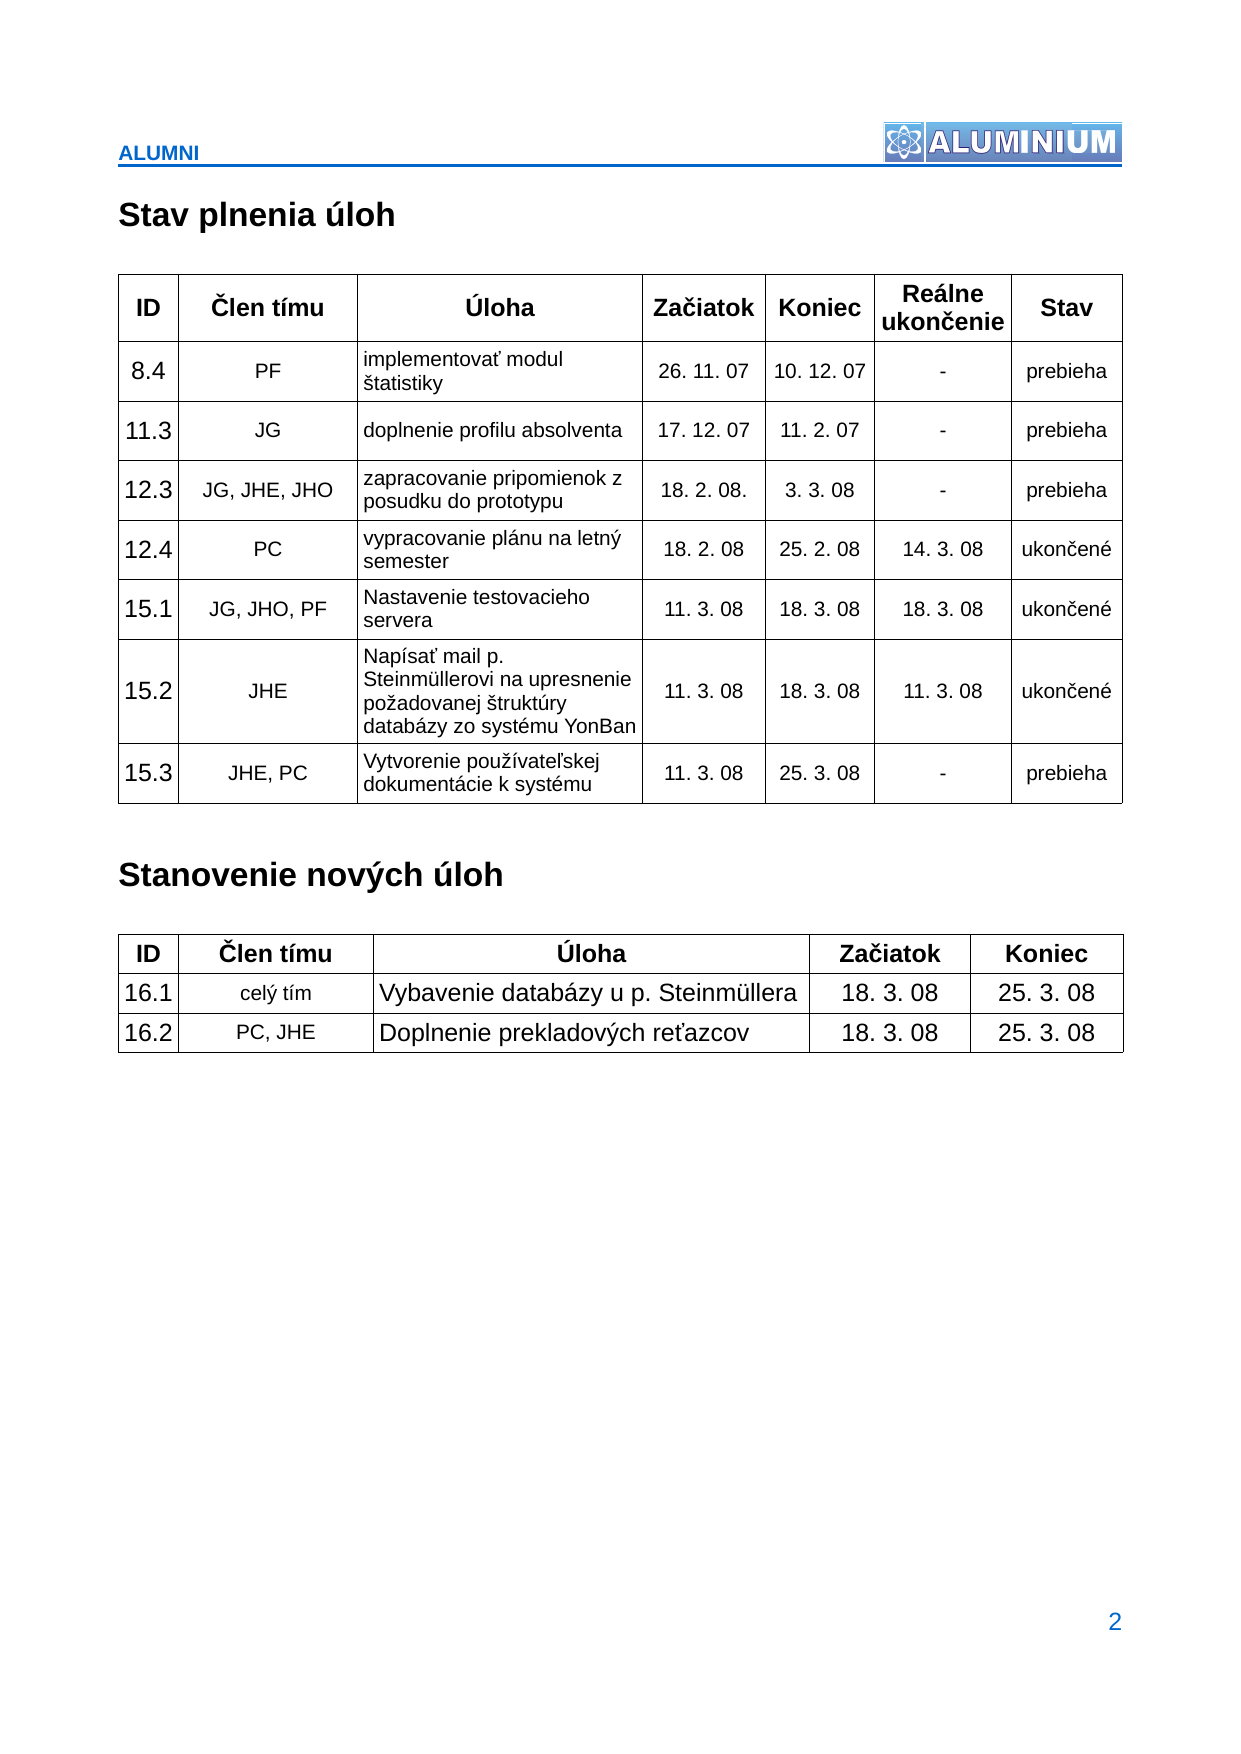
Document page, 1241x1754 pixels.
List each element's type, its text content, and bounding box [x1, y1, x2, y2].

table_header Začiatok [810, 935, 970, 973]
table_header Reálne ukončenie [875, 275, 1011, 341]
table_cell 18. 3. 08 [766, 580, 874, 639]
table_cell 18. 2. 08 [643, 521, 765, 579]
table_cell 14. 3. 08 [875, 521, 1011, 579]
table_cell 3. 3. 08 [766, 461, 874, 520]
table_header Stav [1012, 275, 1122, 341]
table_cell Nastavenie testovacieho servera [358, 580, 642, 639]
table_cell prebieha [1012, 342, 1122, 401]
table_cell 15.1 [119, 580, 178, 639]
table_cell 12.3 [119, 461, 178, 520]
table_cell JG, JHE, JHO [179, 461, 357, 520]
table_cell - [875, 461, 1011, 520]
table_cell 11. 3. 08 [643, 640, 765, 743]
table_cell Vytvorenie používateľskej dokumentácie k systému [358, 744, 642, 803]
table_cell JHE [179, 640, 357, 743]
table_cell 18. 3. 08 [810, 974, 970, 1013]
table_header Úloha [358, 275, 642, 341]
table_header Koniec [971, 935, 1123, 973]
table_cell 11. 3. 08 [643, 744, 765, 803]
subtitle Stav plnenia úloh [118, 196, 1122, 233]
table_cell 16.1 [119, 974, 178, 1013]
table_cell 18. 3. 08 [810, 1014, 970, 1052]
table_cell - [875, 744, 1011, 803]
table_header Začiatok [643, 275, 765, 341]
table_cell PC, JHE [179, 1014, 373, 1052]
table_cell JHE, PC [179, 744, 357, 803]
table_cell prebieha [1012, 461, 1122, 520]
table_cell 18. 3. 08 [766, 640, 874, 743]
table_header Člen tímu [179, 275, 357, 341]
table_cell JG [179, 402, 357, 460]
table_cell vypracovanie plánu na letný semester [358, 521, 642, 579]
table_cell prebieha [1012, 402, 1122, 460]
table_header Člen tímu [179, 935, 373, 973]
table_cell 16.2 [119, 1014, 178, 1052]
table_cell ukončené [1012, 521, 1122, 579]
table_cell Napísať mail p. Steinmüllerovi na upresnenie požadovanej štruktúry databázy zo systému YonBan [358, 640, 642, 743]
table_cell doplnenie profilu absolventa [358, 402, 642, 460]
table_cell ukončené [1012, 640, 1122, 743]
table_cell 11. 3. 08 [643, 580, 765, 639]
table_cell PF [179, 342, 357, 401]
table_cell 25. 3. 08 [971, 1014, 1123, 1052]
table_cell - [875, 402, 1011, 460]
table_cell 8.4 [119, 342, 178, 401]
table_cell 11.3 [119, 402, 178, 460]
table_cell prebieha [1012, 744, 1122, 803]
table_cell 18. 2. 08. [643, 461, 765, 520]
subtitle Stanovenie nových úloh [118, 856, 1122, 893]
table_cell 26. 11. 07 [643, 342, 765, 401]
table_header ID [119, 935, 178, 973]
table_header Úloha [374, 935, 809, 973]
table_cell 10. 12. 07 [766, 342, 874, 401]
table_cell 12.4 [119, 521, 178, 579]
table_cell 25. 3. 08 [971, 974, 1123, 1013]
table_cell 11. 2. 07 [766, 402, 874, 460]
table_cell 15.3 [119, 744, 178, 803]
table_cell 11. 3. 08 [875, 640, 1011, 743]
table_cell Vybavenie databázy u p. Steinmüllera [374, 974, 809, 1013]
table_cell PC [179, 521, 357, 579]
table_cell - [875, 342, 1011, 401]
table_cell ukončené [1012, 580, 1122, 639]
table_cell Doplnenie prekladových reťazcov [374, 1014, 809, 1052]
table_header Koniec [766, 275, 874, 341]
table_cell implementovať modul štatistiky [358, 342, 642, 401]
table_cell JG, JHO, PF [179, 580, 357, 639]
table_cell 25. 2. 08 [766, 521, 874, 579]
table_header ID [119, 275, 178, 341]
table_cell 15.2 [119, 640, 178, 743]
table_cell celý tím [179, 974, 373, 1013]
table_cell 25. 3. 08 [766, 744, 874, 803]
table_cell 17. 12. 07 [643, 402, 765, 460]
table_cell 18. 3. 08 [875, 580, 1011, 639]
table_cell zapracovanie pripomienok z posudku do prototypu [358, 461, 642, 520]
